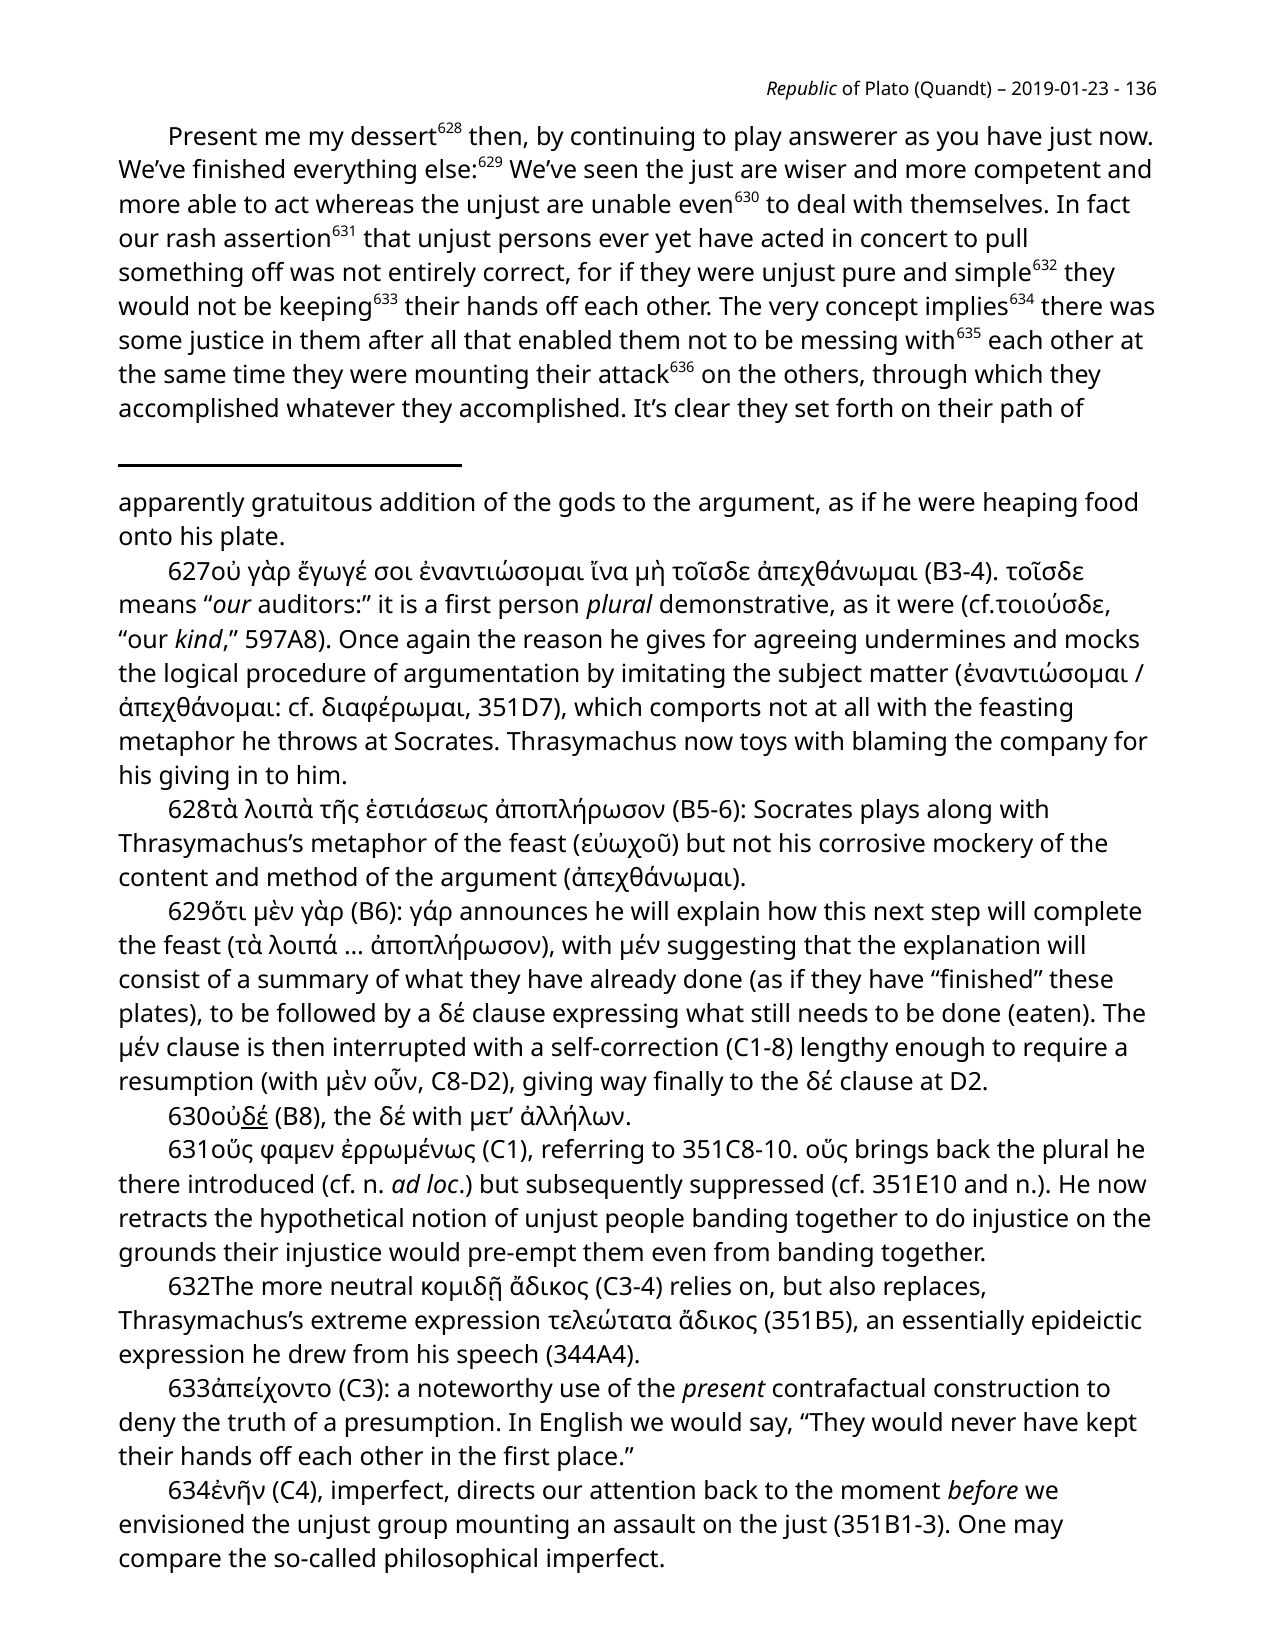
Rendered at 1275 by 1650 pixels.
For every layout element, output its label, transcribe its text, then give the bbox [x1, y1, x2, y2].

text οὐδέ (B8), the δέ with μετ’ ἀλλήλων. [118, 1098, 1157, 1132]
text Present me my dessert then, by continuing to play answerer as you have just now. We’ve finished everything else: We’ve seen the just are wiser and more competent and more able to act whereas the unjust are unable even to deal with themselves. In fact our rash assertion that unjust persons ever yet have acted in concert to pull something off was not entirely correct, for if they were unjust pure and simple they would not be keeping their hands off each other. The very concept implies there was some justice in them after all that enabled them not to be messing with each other at the same time they were mounting their attack on the others, through which they accomplished whatever they accomplished. It’s clear they set forth on their path of unjust conquest unjustly yes, but only by being semi-evil, since people vicious through and through and perfectly unjust are likewise perfectly unable to act. So much then, if you allow this revision, have I learned to be the case, contrary to the way you had set it out at first; but whether in addition they live a better life, the just than the unjust, and are more happy, this point we must now approach as we had originally set out to do. To all appearances they do, as things now stand in the argument, but we must make a more complete examination of it. After all our subject is not just any old thing, but the question how one must live one’s life. [118, 118, 1157, 425]
text ἐνῆν (C4), imperfect, directs our attention back to the moment before we envisioned the unjust group mounting an assault on the just (351B1-3). One may compare the so-called philosophical imperfect. [118, 1473, 1157, 1575]
text τὰ λοιπὰ τῆς ἑστιάσεως ἀποπλήρωσον (B5-6): Socrates plays along with Thrasymachus’s metaphor of the feast (εὐωχοῦ) but not his corrosive mockery of the content and method of the argument (ἀπεχθάνωμαι). [118, 792, 1157, 894]
text οὐ γὰρ ἔγωγέ σοι ἐναντιώσομαι ἴνα μὴ τοῖσδε ἀπεχθάνωμαι (B3-4). τοῖσδε means “our auditors:” it is a first person plural demonstrative, as it were (cf.τοιούσδε, “our kind,” 597A8). Once again the reason he gives for agreeing undermines and mocks the logical procedure of argumentation by imitating the subject matter (ἐναντιώσομαι / ἀπεχθάνομαι: cf. διαφέρωμαι, 351D7), which comports not at all with the feasting metaphor he throws at Socrates. Thrasymachus now toys with blaming the company for his giving in to him. [118, 553, 1157, 792]
text The more neutral κομιδῇ ἄδικος (C3-4) relies on, but also replaces, Thrasymachus’s extreme expression τελεώτατα ἄδικος (351B5), an essentially epideictic expression he drew from his speech (344A4). [118, 1268, 1157, 1371]
text εὐωχοῦ τοῦ λόγου … θαρρῶν (B3): his remark is directed at Socrates’s apparently gratuitous addition of the gods to the argument, as if he were heaping food onto his plate. [118, 485, 1157, 553]
text ἀπείχοντο (C3): a noteworthy use of the present contrafactual construction to deny the truth of a presumption. In English we would say, “They would never have kept their hands off each other in the first place.” [118, 1371, 1157, 1473]
text ὅτι μὲν γὰρ (B6): γάρ announces he will explain how this next step will complete the feast (τὰ λοιπά … ἀποπλήρωσον), with μέν suggesting that the explanation will consist of a summary of what they have already done (as if they have “finished” these plates), to be followed by a δέ clause expressing what still needs to be done (eaten). The μέν clause is then interrupted with a self-correction (C1-8) lengthy enough to require a resumption (with μὲν οὖν, C8-D2), giving way finally to the δέ clause at D2. [118, 894, 1157, 1098]
text οὕς φαμεν ἐρρωμένως (C1), referring to 351C8-10. οὕς brings back the plural he there introduced (cf. n. ad loc.) but subsequently suppressed (cf. 351E10 and n.). He now retracts the hypothetical notion of unjust people banding together to do injustice on the grounds their injustice would pre-empt them even from banding together. [118, 1132, 1157, 1268]
